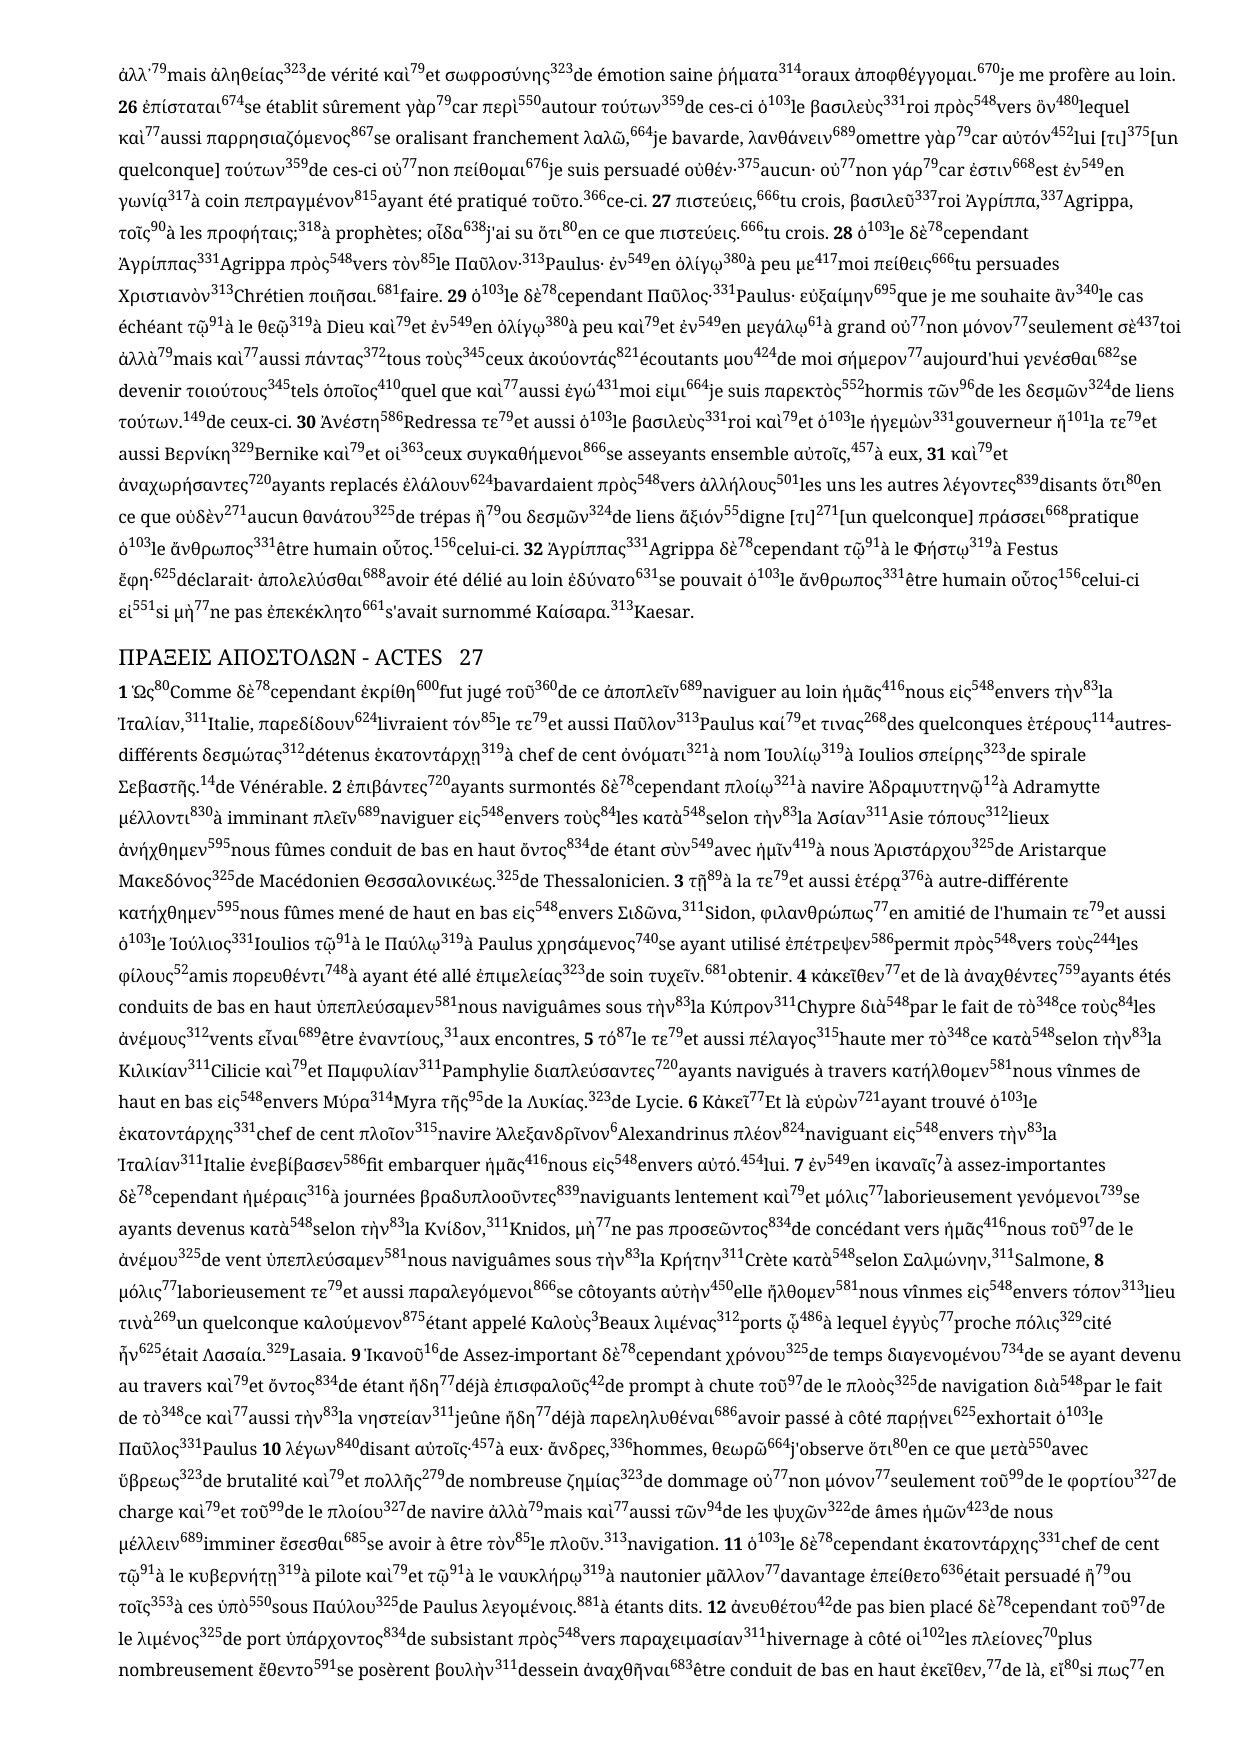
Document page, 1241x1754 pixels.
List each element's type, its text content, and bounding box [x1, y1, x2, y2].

text 1 Ὡς80Comme δὲ78cependant ἐκρίθη600fut jugé τοῦ360de ce ἀποπλεῖν689naviguer au loin ἡμᾶς416nous εἰς548envers τὴν83la Ἰταλίαν,311Italie, παρεδίδουν624livraient τόν85le τε79et aussi Παῦλον313Paulus καί79et τινας268des quelconques ἑτέρους114autres-différents δεσμώτας312détenus ἑκατοντάρχῃ319à chef de cent ὀνόματι321à nom Ἰουλίῳ319à Ioulios σπείρης323de spirale Σεβαστῆς.14de Vénérable. 2 ἐπιβάντες720ayants surmontés δὲ78cependant πλοίῳ321à navire Ἀδραμυττηνῷ12à Adramytte μέλλοντι830à imminant πλεῖν689naviguer εἰς548envers τοὺς84les κατὰ548selon τὴν83la Ἀσίαν311Asie τόπους312lieux ἀνήχθημεν595nous fûmes conduit de bas en haut ὄντος834de étant σὺν549avec ἡμῖν419à nous Ἀριστάρχου325de Aristarque Μακεδόνος325de Macédonien Θεσσαλονικέως.325de Thessalonicien. 3 τῇ89à la τε79et aussi ἑτέρᾳ376à autre-différente κατήχθημεν595nous fûmes mené de haut en bas εἰς548envers Σιδῶνα,311Sidon, φιλανθρώπως77en amitié de l'humain τε79et aussi ὁ103le Ἰούλιος331Ioulios τῷ91à le Παύλῳ319à Paulus χρησάμενος740se ayant utilisé ἐπέτρεψεν586permit πρὸς548vers τοὺς244les φίλους52amis πορευθέντι748à ayant été allé ἐπιμελείας323de soin τυχεῖν.681obtenir. 4 κἀκεῖθεν77et de là ἀναχθέντες759ayants étés conduits de bas en haut ὑπεπλεύσαμεν581nous naviguâmes sous τὴν83la Κύπρον311Chypre διὰ548par le fait de τὸ348ce τοὺς84les ἀνέμους312vents εἶναι689être ἐναντίους,31aux encontres, 5 τό87le τε79et aussi πέλαγος315haute mer τὸ348ce κατὰ548selon τὴν83la Κιλικίαν311Cilicie καὶ79et Παμφυλίαν311Pamphylie διαπλεύσαντες720ayants navigués à travers κατήλθομεν581nous vînmes de haut en bas εἰς548envers Μύρα314Myra τῆς95de la Λυκίας.323de Lycie. 6 Κἀκεῖ77Et là εὑρὼν721ayant trouvé ὁ103le ἑκατοντάρχης331chef de cent πλοῖον315navire Ἀλεξανδρῖνον6Alexandrinus πλέον824naviguant εἰς548envers τὴν83la Ἰταλίαν311Italie ἐνεβίβασεν586fit embarquer ἡμᾶς416nous εἰς548envers αὐτό.454lui. 7 ἐν549en ἱκαναῖς7à assez-importantes δὲ78cependant ἡμέραις316à journées βραδυπλοοῦντες839naviguants lentement καὶ79et μόλις77laborieusement γενόμενοι739se ayants devenus κατὰ548selon τὴν83la Κνίδον,311Knidos, μὴ77ne pas προσεῶντος834de concédant vers ἡμᾶς416nous τοῦ97de le ἀνέμου325de vent ὑπεπλεύσαμεν581nous naviguâmes sous τὴν83la Κρήτην311Crète κατὰ548selon Σαλμώνην,311Salmone, 8 μόλις77laborieusement τε79et aussi παραλεγόμενοι866se côtoyants αὐτὴν450elle ἤλθομεν581nous vînmes εἰς548envers τόπον313lieu τινὰ269un quelconque καλούμενον875étant appelé Καλοὺς3Beaux λιμένας312ports ᾧ486à lequel ἐγγὺς77proche πόλις329cité ἦν625était Λασαία.329Lasaia. 9 Ἱκανοῦ16de Assez-important δὲ78cependant χρόνου325de temps διαγενομένου734de se ayant devenu au travers καὶ79et ὄντος834de étant ἤδη77déjà ἐπισφαλοῦς42de prompt à chute τοῦ97de le πλοὸς325de navigation διὰ548par le fait de τὸ348ce καὶ77aussi τὴν83la νηστείαν311jeûne ἤδη77déjà παρεληλυθέναι686avoir passé à côté παρῄνει625exhortait ὁ103le Παῦλος331Paulus 10 λέγων840disant αὐτοῖς·457à eux· ἄνδρες,336hommes, θεωρῶ664j'observe ὅτι80en ce que μετὰ550avec ὕβρεως323de brutalité καὶ79et πολλῆς279de nombreuse ζημίας323de dommage οὐ77non μόνον77seulement τοῦ99de le φορτίου327de charge καὶ79et τοῦ99de le πλοίου327de navire ἀλλὰ79mais καὶ77aussi τῶν94de les ψυχῶν322de âmes ἡμῶν423de nous μέλλειν689imminer ἔσεσθαι685se avoir à être τὸν85le πλοῦν.313navigation. 11 ὁ103le δὲ78cependant ἑκατοντάρχης331chef de cent τῷ91à le κυβερνήτῃ319à pilote καὶ79et τῷ91à le ναυκλήρῳ319à nautonier μᾶλλον77davantage ἐπείθετο636était persuadé ἢ79ou τοῖς353à ces ὑπὸ550sous Παύλου325de Paulus λεγομένοις.881à étants dits. 12 ἀνευθέτου42de pas bien placé δὲ78cependant τοῦ97de le λιμένος325de port ὑπάρχοντος834de subsistant πρὸς548vers παραχειμασίαν311hivernage à côté οἱ102les πλείονες70plus nombreusement ἔθεντο591se posèrent βουλὴν311dessein ἀναχθῆναι683être conduit de bas en haut ἐκεῖθεν,77de là, εἴ80si πως77en quelque manière δύναιντο702que se puissent καταντήσαντες720ayants atteints à l'encontre εἰς548envers Φοίνικα313Foinikas παραχειμάσαι681hiverner à côté λιμένα313port τῆς95de la Κρήτης323de Crète βλέποντα822regardant κατὰ548selon λίβα313sud-ouest καὶ79et κατὰ548selon χῶρον.313nord-ouest. 13 Ὑποπνεύσαντος716de Ayant soufflé en dessous δὲ78cependant νότου325de sud δόξαντες720ayants estimés τῆς95de la προθέσεως323de position en avant κεκρατηκέναι,686avoir saisi avec force, ἄραντες720ayants levés ἆσσον77de près παρελέγοντο630se côtoyaient τὴν83la Κρήτην.311Crète. 14 μετ᾽548après οὐ77non πολὺ375nombreux δὲ78cependant ἔβαλεν586jeta κατ᾽550contre αὐτῆς462de elle ἄνεμος331vent τυφωνικὸς22typhonien ὁ364celui καλούμενος891étant appelé εὐρακύλων·331Eurakulon· 15 συναρπασθέντος756de ayant été ravi avec δὲ78cependant τοῦ99de le πλοίου327de navire καὶ79et μὴ77ne pas δυναμένου863de se pouvant ἀντοφθαλμεῖν689voir contre τῷ91à le ἀνέμῳ319à vent ἐπιδόντες720ayants donnés de surcroît ἐφερόμεθα.632nous étions porté. 16 νησίον315îlot δέ78cependant τι271un quelconque ὑποδραμόντες720ayants courus sous καλούμενον877étant appelé Καῦδα315Κauda ἰσχύσαμεν581nous eûmes la ténacité μόλις77laborieusement περικρατεῖς46forts autour γενέσθαι682se devenir τῆς95de la σκάφης,323de barque, 17 ἣν478laquelle ἄραντες720ayants levés βοηθείαις316à aides ἐχρῶντο630se utilisaient ὑποζωννύντες839ceignants au dessous τὸ87le πλοῖον,315navire, φοβούμενοί866se effrayants τε79et aussi μὴ80ne pas εἰς548envers τὴν83la Σύρτιν311Syrte ἐκπέσωσιν,898que tombent dehors, χαλάσαντες720ayants lâchés τὸ87le σκεῦος,315ustensile, οὕτως77ainsi ἐφέροντο.635étaient porté. 18 σφοδρῶς77en véhémence δὲ78cependant χειμαζομένων884de étants tempêtés ἡμῶν423de nous τῇ350à celle ἑξῆς77suivant ἐκβολὴν311éjection ἐποιοῦντο630se faisaient 19 καὶ79et τῇ89à la τρίτῃ57à troisième αὐτόχειρες70de leurs propres mains τὴν83la σκευὴν311équipement τοῦ99de le πλοίου327de navire ἔρριψαν.585flanquèrent. 20 μήτε79et ni δὲ78cependant ἡλίου325de soleil μήτε79et ni ἄστρων326de astres ἐπιφαινόντων835de brillants sur ἐπὶ548sur πλείονας1plus nombreusement ἡμέρας,310journées, χειμῶνός325de tempête hivernale τε79et aussi οὐκ77non ὀλίγου384de peu ἐπικειμένου,861de se couchant sur, λοιπὸν77pour le reste περιῃρεῖτο636était enlevé autour ἐλπὶς329espérance πᾶσα285toute τοῦ360de ce σῴζεσθαι692être sauvé ἡμᾶς.416nous. 21 Πολλῆς279de Nombreuse τε79et aussi ἀσιτίας323de abstinence de froment ὑπαρχούσης832de subsistante τότε77alors σταθεὶς760ayant été dressé ὁ103le Παῦλος331Paulus ἐν549en μέσῳ61à au milieu αὐτῶν463de eux εἶπεν·586dit· ἔδει625attachait de lien μέν,77certes, ὦ304O ἄνδρες,336hommes, πειθαρχήσαντάς706ayants obéis à l'autorité μοι420à moi μὴ77ne pas ἀνάγεσθαι692être conduit de bas en haut ἀπὸ550au loin τῆς95de la Κρήτης323de Crète κερδῆσαί681gagner τε79et aussi τὴν83la ὕβριν311brutalité ταύτην136celle-ci καὶ79et τὴν83la ζημίαν.311dommage. 22 καὶ79et τὰ347ces νῦν77maintenant παραινῶ664j'exhorte ὑμᾶς436vous εὐθυμεῖν·689être bien en fureur· ἀποβολὴ329rejet au loin γὰρ79car ψυχῆς323de âme οὐδεμία285aucune ἔσται612se sera ἐξ550hors ὑμῶν441de vous πλὴν552toutefois τοῦ99de le πλοίου.327de navire. 23 παρέστη586dressa à côté γάρ79car μοι420à moi ταύτῃ142à celle-ci τῇ89à la νυκτὶ317à nuit τοῦ97de le θεοῦ,325de Dieu, οὗ492de lequel εἰμι664je suis [ἐγὼ]431[moi] ᾧ486à lequel καὶ77aussi λατρεύω,664j'adore, ἄγγελος331messager 24 λέγων·840disant· μὴ77ne pas φοβοῦ,574te effraie, Παῦλε,337Paulus, Καίσαρί319à Kaesar σε437toi δεῖ668attache de lien παραστῆναι,681dresser à côté, καὶ79et ἰδοὺ306voici κεχάρισταί648s'a fait grâce σοι439à toi ὁ103le θεὸς331Dieu πάντας372tous τοὺς345ceux πλέοντας821naviguants μετὰ550avec σοῦ.442de toi. 25 διὸ79c'est pourquoi εὐθυμεῖτε,569soyez bien en fureur, ἄνδρες·336hommes· πιστεύω664je crois γὰρ79car τῷ91à le θεῷ319à Dieu ὅτι80en ce que οὕτως77ainsi ἔσται612se sera καθ᾽548selon ὃν295lequel τρόπον313manière λελάληταί654a été bavardé μοι.420à moi. 26 εἰς548envers νῆσον311île δέ78cependant τινα267une quelconque δεῖ668attache de lien ἡμᾶς416nous ἐκπεσεῖν.681tomber dehors. 27 Ὡς80Comme δὲ78cependant τεσσαρεσκαιδεκάτη212quatorzième νὺξ329nuit ἐγένετο592se devint διαφερομένων884de étants différés ἡμῶν423de nous ἐν549en τῷ91à le Ἀδρίᾳ,319à Adriatique, κατὰ548selon μέσον55au milieu τῆς95de la νυκτὸς323de nuit ὑπενόουν624soupçonnaient οἱ102les ναῦται330matelots προσάγειν689amener τινὰ267une quelconque αὐτοῖς457à eux χώραν.311région. 28 καὶ79et βολίσαντες720ayants sondés εὗρον585trouvèrent ὀργυιὰς310orgyies εἴκοσι,176vingt, βραχὺ6court δὲ78cependant διαστήσαντες720ayants dressés à travers καὶ79et πάλιν77de nouveau βολίσαντες720ayants sondés εὗρον585trouvèrent ὀργυιὰς310orgyies δεκαπέντε·176quinze· 29 φοβούμενοί866se effrayants τε79et aussi μή80ne pas που77quelque part où κατὰ548selon τραχεῖς3raboteux τόπους312lieux ἐκπέσωμεν,894que nous tombions dehors, ἐκ550hors πρύμνης323de poupe ῥίψαντες720ayants flanqués ἀγκύρας310ancres τέσσαρας176quatre ηὔχοντο630se souhaitaient ἡμέραν311journée γενέσθαι.682se devenir. 30 Τῶν96de Les δὲ78cependant ναυτῶν324de matelots ζητούντων833de cherchants φυγεῖν681fuir ἐκ550hors τοῦ99de le πλοίου327de navire καὶ79et χαλασάντων715de ayants lâchés τὴν83la σκάφην311barque εἰς548envers τὴν83la θάλασσαν311mer προφάσει317à apparence en avant ὡς80comme ἐκ550hors πρῴρης323de proue ἀγκύρας310ancres μελλόντων833de imminants ἐκτείνειν,689étendre dehors, 31 εἶπεν586dit ὁ103le Παῦλος331Paulus τῷ91à le ἑκατοντάρχῃ319à chef de cent καὶ79et τοῖς90à les στρατιώταις·318à soldats· ἐὰν80si le cas échéant μὴ77ne pas οὗτοι363ceux-ci μείνωσιν898que restent ἐν549en τῷ93à le πλοίῳ,321à navire, ὑμεῖς447vous σωθῆναι683être sauvé οὐ77non δύνασθε.671vous vous pouvez. 32 τότε77alors ἀπέκοψαν585coupèrent au loin οἱ102les στρατιῶται330soldats τὰ86les σχοινία314cordages τῆς95de la σκάφης323de barque καὶ79et εἴασαν585concédèrent αὐτὴν450elle ἐκπεσεῖν.681tomber dehors. 33 Ἄχρι80Jusqu'à l'extrémité δὲ78cependant οὗ494de lequel ἡμέρα329journée ἤμελλεν625imminait γίνεσθαι,690se devenir, παρεκάλει625appelait à côté ὁ103le Παῦλος331Paulus ἅπαντας372en totalités μεταλαβεῖν681prendre avec au-delà τροφῆς323de nourriture λέγων·840disant· τεσσαρεσκαιδεκάτην201quatorzième σήμερον77aujourd'hui ἡμέραν311journée προσδοκῶντες839attendants ἄσιτοι70sans froments διατελεῖτε665vous parachevez μηθὲν375pas un προσλαβόμενοι.739se ayants pris auprès. 34 διὸ79c'est pourquoi παρακαλῶ664j'appelle à côté ὑμᾶς436vous μεταλαβεῖν681prendre avec au-delà τροφῆς·323de nourriture· τοῦτο366ce-ci γὰρ79car πρὸς550vers τῆς95de la ὑμετέρας440de votre σωτηρίας323de sauvetage ὑπάρχει,668subsiste, οὐδενὸς384de aucun γὰρ79car ὑμῶν441de vous θρὶξ329cheveu ἀπὸ550au loin τῆς95de la κεφαλῆς323de tête ἀπολεῖται.612se perdra au loin. 35 εἴπας721ayant dit δὲ78cependant ταῦτα347ces-ci καὶ79et λαβὼν721ayant pris ἄρτον313pain εὐχαρίστησεν586rendit grâce τῷ91à le θεῷ319à Dieu ἐνώπιον552en devant πάντων383de tous καὶ79et κλάσας721ayant cassé ἤρξατο592se commença ἐσθίειν.689manger. 36 εὔθυμοι46biens en fureurs δὲ78cependant γενόμενοι739se ayants devenus πάντες389tous καὶ77aussi αὐτοὶ468eux προσελάβοντο591se prirent auprès τροφῆς.323de nourriture. 37 ἤμεθα626nous nous étions δὲ78cependant αἱ100les πᾶσαι284toutes ψυχαὶ328âmes ἐν549en τῷ93à le πλοίῳ321à navire διακόσιαι68deux cents ἑβδομήκοντα68soixante-dix ἕξ.68six. 38 κορεσθέντες759ayants étés rassasiés δὲ78cependant τροφῆς323de nourriture ἐκούφιζον624allégeaient τὸ87le πλοῖον315navire ἐκβαλλόμενοι866se éjectants τὸν85le σῖτον313froment εἰς548envers τὴν83la θάλασσαν.311mer. 39 Ὅτε80Lorsque δὲ78cependant ἡμέρα329journée ἐγένετο,592se devint, τὴν83la γῆν311terre οὐκ77non ἐπεγίνωσκον,624reconnaissaient, κόλπον313sein δέ78cependant τινα269un quelconque κατενόουν624intelligeaient contre ἔχοντα822ayant αἰγιαλὸν313rivage εἰς548envers ὃν480lequel ἐβουλεύοντο630se délibéraient εἰ80si δύναιντο702que se puissent ἐξῶσαι681expulser τὸ87le πλοῖον.315navire. 40 καὶ79et τὰς82les ἀγκύρας310ancres περιελόντες720ayants enlevés autour εἴων624concédaient εἰς548envers τὴν83la θάλασσαν,311mer, ἅμα77simultanément ἀνέντες720ayants rompus τὰς82les ζευκτηρίας310attaches τῶν98de les πηδαλίων326de gouvernails καὶ79et ἐπάραντες720ayants surélevés τὸν85le ἀρτέμωνα313artimon τῇ350à celle πνεούσῃ826à soufflante κατεῖχον624tenaient de haut en bas εἰς548envers τὸν85le αἰγιαλόν.313rivage. 41 περιπεσόντες720ayants tombés autour δὲ78cependant εἰς548envers τόπον313lieu διθάλασσον4divisé en deux mers ἐπέκειλαν585échouèrent τὴν83la ναῦν311vaisseau καὶ79et ἡ101la μὲν79certes πρῷρα329proue ἐρείσασα719ayante soutenue ἔμεινεν586resta ἀσάλευτος,69inébranlable, ἡ101la δὲ78cependant πρύμνα329poupe ἐλύετο636était délié ὑπὸ550sous τῆς95de la βίας323de violence [τῶν94[de les κυμάτων].326de vagues]. 42 Τῶν96de Les δὲ78cependant στρατιωτῶν324de soldats βουλὴ329dessein ἐγένετο592se devint ἵνα80afin que τοὺς84les δεσμώτας312détenus ἀποκτείνωσιν,898que tuent catégoriquement, μή80ne pas τις390un quelconque ἐκκολυμβήσας721ayant plongé dehors διαφύγῃ.899que fuie à travers. 43 ὁ103le δὲ78cependant ἑκατοντάρχης331chef de cent βουλόμενος867se ayant dessein διασῶσαι681sauver complètement τὸν85le Παῦλον313Paulus ἐκώλυσεν586empêcha αὐτοὺς451eux τοῦ259de le βουλήματος,327de dessein, ἐκέλευσέν586ordonna τε79et aussi τοὺς345ceux δυναμένους848se pouvants κολυμβᾶν689nager ἀπορίψαντας706ayants flanqués au loin πρώτους52premiers ἐπὶ548sur τὴν83la γῆν311terre ἐξιέναι689aller dehors 44 καὶ79et τοὺς84les λοιποὺς372restants οὓς372lesquels μὲν79certes ἐπὶ549sur σανίσιν,316à planches, οὓς372lesquels δὲ78cependant ἐπί550sur τινων385de des quelconques τῶν359de ces ἀπὸ550au loin τοῦ99de le πλοίου.327de navire. καὶ79et οὕτως77ainsi ἐγένετο592se devint πάντας372tous διασωθῆναι683être sauvé complètement ἐπὶ548sur τὴν83la γῆν.311terre. [118, 676, 1181, 1682]
text ΠΡΑΞΕΙΣ ΑΠΟΣΤΟΛΩΝ - ACTES 27 [118, 642, 1181, 672]
text 1 Ἀγρίππας331Agrippa δὲ78cependant πρὸς548vers τὸν85le Παῦλον313Paulus ἔφη·625déclarait· ἐπιτρέπεταί680est permis σοι439à toi περὶ550autour σεαυτοῦ522de toi-même λέγειν.689dire. τότε77alors ὁ103le Παῦλος331Paulus ἐκτείνας721ayant étendu dehors τὴν243la χεῖρα311main ἀπελογεῖτο·631se apologisait· 2 Περὶ550Autour πάντων385de tous ὧν493de lesquels ἐγκαλοῦμαι676je suis appelé en accusation ὑπὸ550sous Ἰουδαίων,64de Ioudaiens, βασιλεῦ337roi Ἀγρίππα,337Agrippa, ἥγημαι644je m'ai gouverné ἐμαυτὸν507moi-même μακάριον53bienheureux ἐπὶ550sur σοῦ442de toi μέλλων840imminant σήμερον77aujourd'hui ἀπολογεῖσθαι690se apologiser 3 μάλιστα77surtout γνώστην313connaisseur ὄντα822étant σε437toi πάντων282de tous τῶν98de les κατὰ548selon Ἰουδαίους52Ioudaiens ἐθῶν326de coutumes τε79et aussi καὶ79et ζητημάτων,326de sujets de recherches, διὸ79c'est pourquoi δέομαι670je m'attache de lien μακροθύμως77éloignement de fureur ἀκοῦσαί681écouter μου.424de moi. 4 Τὴν83La μὲν77certes οὖν79donc βίωσίν311manière d'existence μου424de moi [τὴν]478[celle] ἐκ550hors νεότητος323de jeunesse τὴν344celle ἀπ᾽550au loin ἀρχῆς323de origine γενομένην724se ayante devenue ἐν549en τῷ93à le ἔθνει321à ethnie μου424de moi ἔν549en τε79et aussi Ἱεροσολύμοις320à Ierosoluma ἴσασιν641ont su πάντες286tous [οἱ]102[les] Ἰουδαῖοι70Ioudaiens 5 προγινώσκοντές839connaissants avant με417moi ἄνωθεν,77d'en haut, ἐὰν80si le cas échéant θέλωσιν920que veuillent μαρτυρεῖν,689témoigner, ὅτι80en ce que κατὰ548selon τὴν83la ἀκριβεστάτην2plus exacte αἵρεσιν311hérésie τῆς95de la ἡμετέρας227de notre θρησκείας323de religion ἔζησα582je vécus Φαρισαῖος.331Pharisien. 6 καὶ79et νῦν77maintenant ἐπ᾽549sur ἐλπίδι317à espérance τῆς95de la εἰς548envers τοὺς84les πατέρας312pères ἡμῶν423de nous ἐπαγγελίας323de promesse γενομένης732de se ayante devenue ὑπὸ550sous τοῦ97de le θεοῦ325de Dieu ἕστηκα638j'ai dressé κρινόμενος,891étant jugé, 7 εἰς548envers ἣν478laquelle τὸ105le δωδεκάφυλον333douze tribus ἡμῶν423de nous ἐν549en ἐκτενείᾳ317à extension νύκτα311nuit καὶ79et ἡμέραν311journée λατρεῦον842adorant ἐλπίζει668espère καταντῆσαι,681atteindre à l'encontre, περὶ550autour ἧς300de laquelle ἐλπίδος323de espérance ἐγκαλοῦμαι676je suis appelé en accusation ὑπὸ550sous Ἰουδαίων,64de Ioudaiens, βασιλεῦ.337roi. 8 τί399quel ἄπιστον73incroyant κρίνεται680est jugé παρ᾽549à côté ὑμῖν438à vous εἰ80si ὁ103le θεὸς331Dieu νεκροὺς52morts ἐγείρει;668éveille; 9 Ἐγὼ431Moi μὲν77certes οὖν79donc ἔδοξα582j'estimai ἐμαυτῷ509à moi-même πρὸς548vers τὸ87le ὄνομα315nom Ἰησοῦ325de Iésous τοῦ97de le Ναζωραίου325de Nazoréen δεῖν689attacher de lien πολλὰ270nombreux ἐναντία54aux encontres πρᾶξαι,681pratiquer, 10 ὃ482lequel καὶ77aussi ἐποίησα582je fis ἐν549en Ἱεροσολύμοις,320à Ierosoluma, καὶ79et πολλούς372nombreux τε79et aussi τῶν96de les ἁγίων64de saints ἐγὼ431moi ἐν549en φυλακαῖς316à gardiennages κατέκλεισα582je fermai à clef de haut en bas τὴν83la παρὰ550à côté τῶν96de les ἀρχιερέων324de chefs sacrificateurs ἐξουσίαν311autorité λαβὼν721ayant pris ἀναιρουμένων884de étants saisis de bas en haut τε79et aussi αὐτῶν463de eux κατήνεγκα582je portai de haut en bas ψῆφον.311caillou lisse. 11 καὶ79et κατὰ548selon πάσας266toutes τὰς82les συναγωγὰς310synagogues πολλάκις77souvent τιμωρῶν840punissant αὐτοὺς451eux ἠνάγκαζον621je contraignais βλασφημεῖν689blasphémer περισσῶς77surabondamment τε79et aussi ἐμμαινόμενος867se enrageant αὐτοῖς457à eux ἐδίωκον621je poursuivais ἕως551jusqu'à ce que καὶ77aussi εἰς548envers τὰς82les ἔξω77au-dehors πόλεις.310cités. 12 Ἐν549En οἷς487à lesquels πορευόμενος867se allant εἰς548envers τὴν83la Δαμασκὸν311Damas μετ᾽550avec ἐξουσίας323de autorité καὶ79et ἐπιτροπῆς323de permission τῆς356de celle τῶν96de les ἀρχιερέων324de chefs sacrificateurs 13 ἡμέρας323de journée μέσης209de au milieu κατὰ548selon τὴν83la ὁδὸν311chemin εἶδον,582je vis, βασιλεῦ,337roi, οὐρανόθεν77célestement ὑπὲρ548au-dessus τὴν83la λαμπρότητα311brillance τοῦ97de le ἡλίου325de soleil περιλάμψαν709ayant brillé autour με417moi φῶς315lumière καὶ79et τοὺς345ceux σὺν549avec ἐμοὶ420à moi πορευομένους.848se allants. 14 πάντων383de tous τε79et aussi καταπεσόντων715de ayants tombés de haut en bas ἡμῶν423de nous εἰς548envers τὴν83la γῆν311terre ἤκουσα582j'écoutai φωνὴν311son de voix λέγουσαν820disante πρός548vers με417moi τῇ89à la Ἑβραΐδι8à Hébraïque διαλέκτῳ·317à dialecte· Σαοὺλ337Saoul Σαούλ,337Saoul, τί399quel με417moi διώκεις;666tu poursuis; σκληρόν49dur σοι439à toi πρὸς548vers κέντρα314aiguillons λακτίζειν.689frapper du pied. 15 ἐγὼ431moi δὲ78cependant εἶπα·582je dis· τίς410quel εἶ,666tu es, κύριε;337Maître; ὁ103le δὲ78cependant κύριος331Maître εἶπεν·586dit· ἐγώ431moi εἰμι664je suis Ἰησοῦς331Iésous ὃν480lequel σὺ448toi διώκεις.666tu poursuis. 16 ἀλλ᾽79mais ἀνάστηθι554redresse καὶ79et στῆθι554dresse ἐπὶ548sur τοὺς84les πόδας312pieds σου·442de toi· εἰς548envers τοῦτο348ce-ci γὰρ79car ὤφθην596je fus vu σοι,439à toi, προχειρίσασθαί682se mainmettre en avant σε437toi ὑπηρέτην313ministre καὶ79et μάρτυρα313témoin ὧν493de lesquels τε79et aussi εἶδές584tu vis [με]417[moi] ὧν493de lesquels τε79et aussi ὀφθήσομαί615je serai vu σοι,439à toi, 17 ἐξαιρούμενός867se extrayant σε437toi ἐκ550hors τοῦ97de le λαοῦ325de peuple καὶ79et ἐκ550hors τῶν98de les ἐθνῶν326de ethnies εἰς548envers οὓς479lesquels ἐγὼ431moi ἀποστέλλω664j'envoie σε437toi 18 ἀνοῖξαι681ouvrir ὀφθαλμοὺς312yeux αὐτῶν,463de eux, τοῦ360de ce ἐπιστρέψαι681retourner au-dessus ἀπὸ550au loin σκότους327de ténèbre εἰς548envers φῶς315lumière καὶ79et τῆς95de la ἐξουσίας323de autorité τοῦ97de le σατανᾶ325de Satanas ἐπὶ548sur τὸν85le θεόν,313Dieu, τοῦ360de ce λαβεῖν681prendre αὐτοὺς451eux ἄφεσιν311abandon ἁμαρτιῶν322de fautes καὶ79et κλῆρον313lot ἐν549en τοῖς351à ceux ἡγιασμένοις800à ayants étés sanctifiés πίστει317à croyance τῇ350à celle εἰς548envers ἐμέ.417moi. 19 Ὅθεν,80D'où, βασιλεῦ337roi Ἀγρίππα,337Agrippa, οὐκ77non ἐγενόμην588je me devins ἀπειθὴς47désobéissant τῇ89à la οὐρανίῳ8à céleste ὀπτασίᾳ317à apparition 20 ἀλλὰ79mais τοῖς351à ceux ἐν549en Δαμασκῷ317à Damas πρῶτόν77premièrement τε79et aussi καὶ79et Ἱεροσολύμοις,320à Ierosoluma, πᾶσάν267toute τε79et aussi τὴν83la χώραν311région τῆς95de la Ἰουδαίας323de Ioudaia καὶ79et τοῖς92à les ἔθνεσιν320à ethnies ἀπήγγελλον621je rapportais annonce μετανοεῖν689transintelliger καὶ79et ἐπιστρέφειν689retourner au-dessus ἐπὶ548sur τὸν85le θεόν,313Dieu, ἄξια54dignes τῆς95de la μετανοίας323de transintelligence ἔργα314travaux πράσσοντας.821pratiquants. 21 ἕνεκα552à cause τούτων359de ces-ci με417moi Ἰουδαῖοι70Ioudaiens συλλαβόμενοι739se ayants pris ensemble [ὄντα]822[étant] ἐν549en τῷ93à le ἱερῷ321à sanctuaire ἐπειρῶντο630se tentaient διαχειρίσασθαι.682se manipuler en séparant. 22 ἐπικουρίας323de assistance οὖν79donc τυχὼν721ayant obtenu τῆς356de celle ἀπὸ550au loin τοῦ97de le θεοῦ325de Dieu ἄχρι552jusqu'à l'extrémité τῆς95de la ἡμέρας323de journée ταύτης148de celle-ci ἕστηκα638j'ai dressé μαρτυρόμενος867se rendant témoignage μικρῷ59à petit τε79et aussi καὶ79et μεγάλῳ59à grand οὐδὲν375aucun ἐκτὸς552extérieurement λέγων840disant ὧν493de lesquels τε79et aussi οἱ102les προφῆται330prophètes ἐλάλησαν585bavardèrent μελλόντων835de imminants γίνεσθαι690se devenir καὶ79et Μωϋσῆς,331Môusês, 23 εἰ80si παθητὸς47souffrant ὁ103le χριστός,331Christ, εἰ80si πρῶτος47premier ἐξ550hors ἀναστάσεως323de redressement νεκρῶν64de morts φῶς315lumière μέλλει668immine καταγγέλλειν689annoncer de haut en bas τῷ91à le τε79et aussi λαῷ319à peuple καὶ79et τοῖς92à les ἔθνεσιν.320à ethnies. 24 Ταῦτα347Ces-ci δὲ78cependant αὐτοῦ464de lui ἀπολογουμένου861de se apologisant ὁ103le Φῆστος331Festus μεγάλῃ36à grande τῇ89à la φωνῇ317à son de voix φησιν·668déclare· μαίνῃ,672tu te délires, Παῦλε·337Paulus· τὰ104les πολλά391nombreux σε437toi γράμματα332lettres εἰς548envers μανίαν311manie περιτρέπει.668tourne autour. 25 ὁ103le δὲ78cependant Παῦλος·331Paulus· οὐ77non μαίνομαι,670je me délire, φησίν,668déclare, κράτιστε27très fort Φῆστε,337Festus, ἀλλ᾽79mais ἀληθείας323de vérité καὶ79et σωφροσύνης323de émotion saine ῥήματα314oraux ἀποφθέγγομαι.670je me profère au loin. 26 ἐπίσταται674se établit sûrement γὰρ79car περὶ550autour τούτων359de ces-ci ὁ103le βασιλεὺς331roi πρὸς548vers ὃν480lequel καὶ77aussi παρρησιαζόμενος867se oralisant franchement λαλῶ,664je bavarde, λανθάνειν689omettre γὰρ79car αὐτόν452lui [τι]375[un quelconque] τούτων359de ces-ci οὐ77non πείθομαι676je suis persuadé οὐθέν·375aucun· οὐ77non γάρ79car ἐστιν668est ἐν549en γωνίᾳ317à coin πεπραγμένον815ayant été pratiqué τοῦτο.366ce-ci. 27 πιστεύεις,666tu crois, βασιλεῦ337roi Ἀγρίππα,337Agrippa, τοῖς90à les προφήταις;318à prophètes; οἶδα638j'ai su ὅτι80en ce que πιστεύεις.666tu crois. 28 ὁ103le δὲ78cependant Ἀγρίππας331Agrippa πρὸς548vers τὸν85le Παῦλον·313Paulus· ἐν549en ὀλίγῳ380à peu με417moi πείθεις666tu persuades Χριστιανὸν313Chrétien ποιῆσαι.681faire. 29 ὁ103le δὲ78cependant Παῦλος·331Paulus· εὐξαίμην695que je me souhaite ἂν340le cas échéant τῷ91à le θεῷ319à Dieu καὶ79et ἐν549en ὀλίγῳ380à peu καὶ79et ἐν549en μεγάλῳ61à grand οὐ77non μόνον77seulement σὲ437toi ἀλλὰ79mais καὶ77aussi πάντας372tous τοὺς345ceux ἀκούοντάς821écoutants μου424de moi σήμερον77aujourd'hui γενέσθαι682se devenir τοιούτους345tels ὁποῖος410quel que καὶ77aussi ἐγώ431moi εἰμι664je suis παρεκτὸς552hormis τῶν96de les δεσμῶν324de liens τούτων.149de ceux-ci. 30 Ἀνέστη586Redressa τε79et aussi ὁ103le βασιλεὺς331roi καὶ79et ὁ103le ἡγεμὼν331gouverneur ἥ101la τε79et aussi Βερνίκη329Bernike καὶ79et οἱ363ceux συγκαθήμενοι866se asseyants ensemble αὐτοῖς,457à eux, 31 καὶ79et ἀναχωρήσαντες720ayants replacés ἐλάλουν624bavardaient πρὸς548vers ἀλλήλους501les uns les autres λέγοντες839disants ὅτι80en ce que οὐδὲν271aucun θανάτου325de trépas ἢ79ou δεσμῶν324de liens ἄξιόν55digne [τι]271[un quelconque] πράσσει668pratique ὁ103le ἄνθρωπος331être humain οὗτος.156celui-ci. 32 Ἀγρίππας331Agrippa δὲ78cependant τῷ91à le Φήστῳ319à Festus ἔφη·625déclarait· ἀπολελύσθαι688avoir été délié au loin ἐδύνατο631se pouvait ὁ103le ἄνθρωπος331être humain οὗτος156celui-ci εἰ551si μὴ77ne pas ἐπεκέκλητο661s'avait surnommé Καίσαρα.313Kaesar. [118, 59, 1181, 623]
